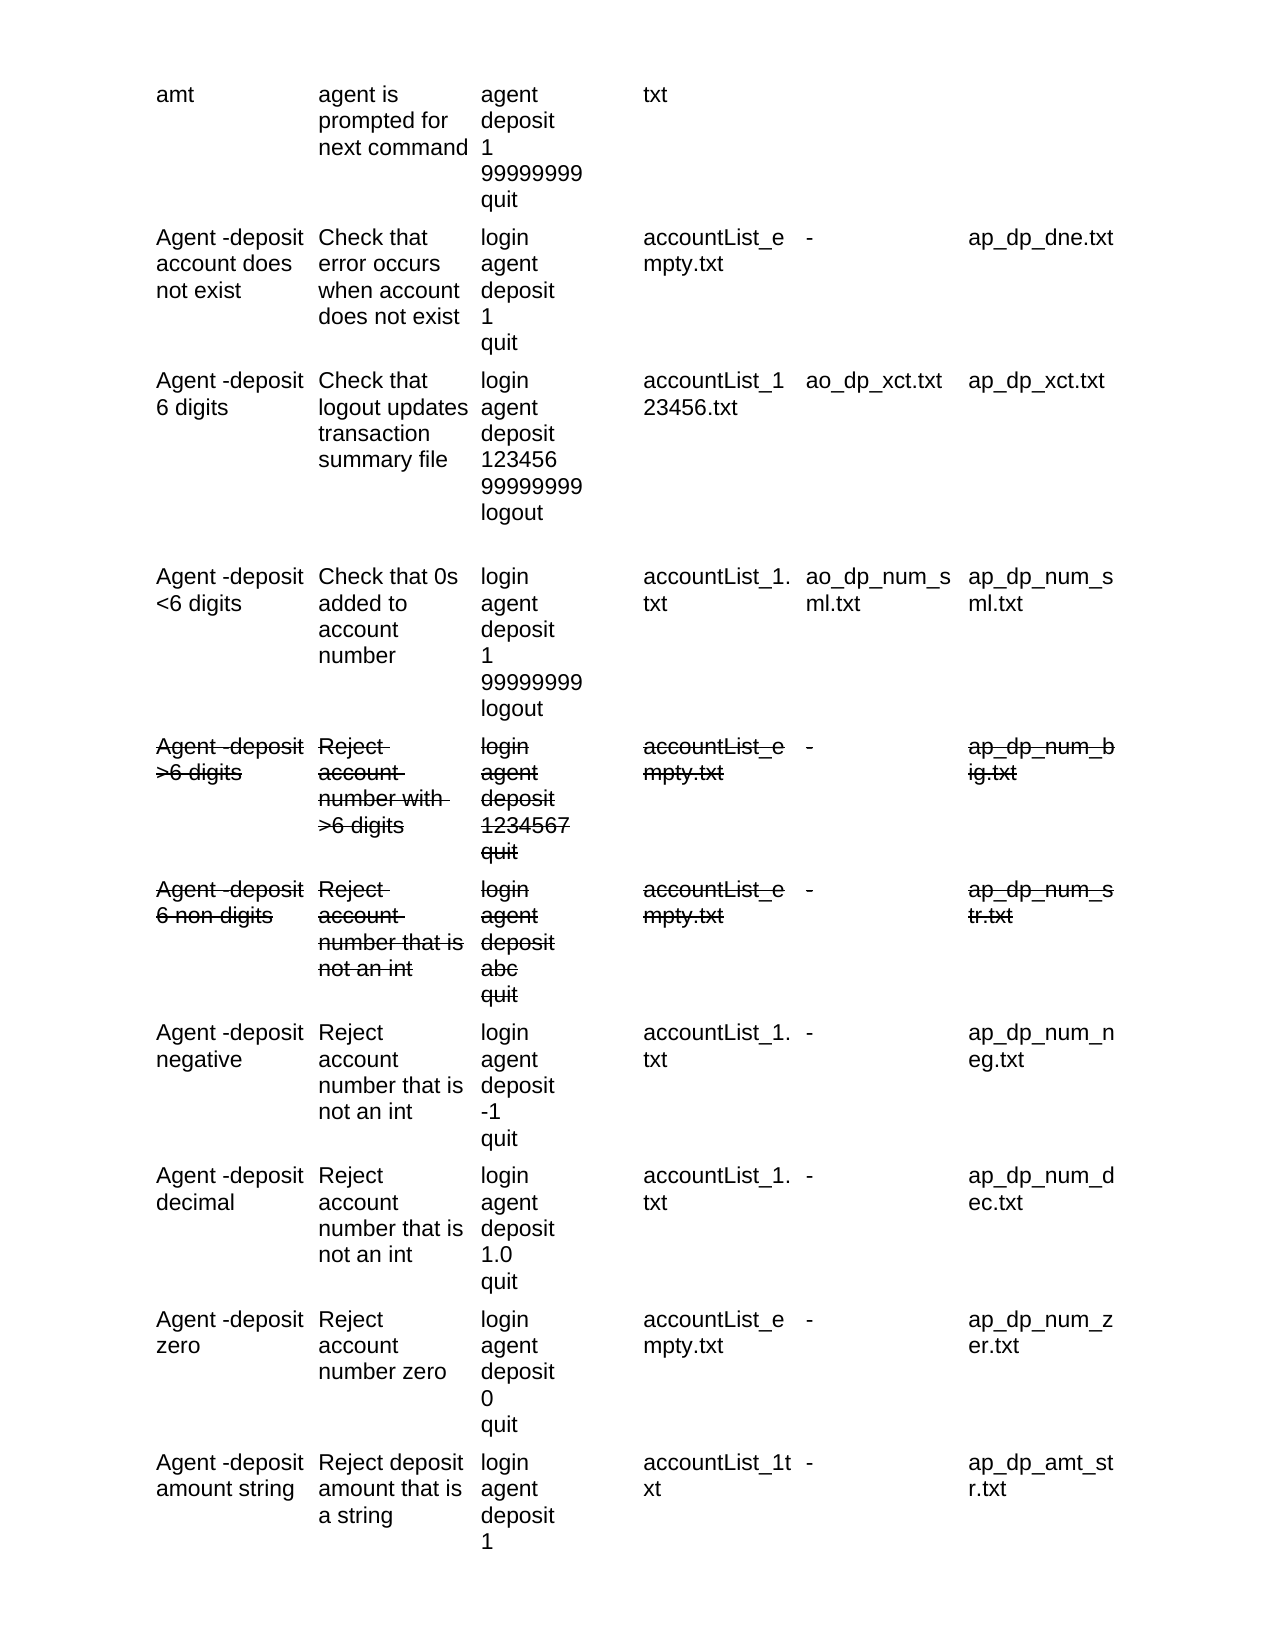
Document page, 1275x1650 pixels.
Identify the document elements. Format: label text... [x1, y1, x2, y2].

table_cell ap_dp_num_sml.txt [963, 558, 1125, 727]
table_cell Agent -deposit decimal [150, 1157, 312, 1300]
table_cell accountList_1txt [638, 1443, 800, 1560]
table_cell - [800, 870, 962, 1013]
table_cell Reject deposit amount that is a string [313, 1443, 475, 1560]
table_cell Check that 0s added to account number [313, 558, 475, 727]
table_cell login agent deposit 1 99999999 logout [475, 558, 637, 727]
table_cell ap_dp_amt_str.txt [963, 1443, 1125, 1560]
table_cell login agent deposit 1.0 quit [475, 1157, 637, 1300]
table_cell Reject account number zero [313, 1300, 475, 1443]
table_cell Agent -deposit negative [150, 1014, 312, 1157]
table_cell amt [150, 75, 312, 218]
table_cell txt [638, 75, 800, 218]
table_cell accountList_123456.txt [638, 361, 800, 557]
table_cell login agent deposit 123456 99999999 logout [475, 361, 637, 557]
table_cell ap_dp_num_big.txt [963, 727, 1125, 870]
table_cell Reject account number that is not an int [313, 870, 475, 1013]
table_cell Agent -deposit 6 digits [150, 361, 312, 557]
table_cell [963, 75, 1125, 218]
table_cell - [800, 218, 962, 361]
table_cell ap_dp_num_str.txt [963, 870, 1125, 1013]
table_cell ao_dp_num_sml.txt [800, 558, 962, 727]
table_cell login agent deposit -1 quit [475, 1014, 637, 1157]
table_cell ap_dp_num_zer.txt [963, 1300, 1125, 1443]
table_cell Agent -deposit 6 non digits [150, 870, 312, 1013]
table_cell Reject account number with >6 digits [313, 727, 475, 870]
table_cell - [800, 1014, 962, 1157]
table_cell - [800, 1157, 962, 1300]
table_cell Agent -deposit <6 digits [150, 558, 312, 727]
table_cell Agent -deposit amount string [150, 1443, 312, 1560]
table_cell login agent deposit 1 [475, 1443, 637, 1560]
table_cell ao_dp_xct.txt [800, 361, 962, 557]
table_cell Agent -deposit account does not exist [150, 218, 312, 361]
table_cell Agent -deposit >6 digits [150, 727, 312, 870]
table_cell Agent -deposit zero [150, 1300, 312, 1443]
table_cell ap_dp_xct.txt [963, 361, 1125, 557]
table_cell Reject account number that is not an int [313, 1014, 475, 1157]
table_cell accountList_1.txt [638, 1014, 800, 1157]
table_cell Check that error occurs when account does not exist [313, 218, 475, 361]
table_cell accountList_1.txt [638, 558, 800, 727]
table_cell ap_dp_num_dec.txt [963, 1157, 1125, 1300]
table_cell agent deposit 1 99999999 quit [475, 75, 637, 218]
table_cell - [800, 1443, 962, 1560]
table_cell - [800, 75, 962, 218]
table_cell Check that logout updates transaction summary file [313, 361, 475, 557]
table_cell Reject account number that is not an int [313, 1157, 475, 1300]
table_cell - [800, 1300, 962, 1443]
table_cell - [800, 727, 962, 870]
table_cell accountList_empty.txt [638, 870, 800, 1013]
table_cell ap_dp_dne.txt [963, 218, 1125, 361]
table_cell login agent deposit 0 quit [475, 1300, 637, 1443]
table_cell login agent deposit 1 quit [475, 218, 637, 361]
table_cell login agent deposit 1234567 quit [475, 727, 637, 870]
table_cell agent is prompted for next command [313, 75, 475, 218]
table_cell accountList_empty.txt [638, 218, 800, 361]
table_cell accountList_1.txt [638, 1157, 800, 1300]
table_cell ap_dp_num_neg.txt [963, 1014, 1125, 1157]
table_cell accountList_empty.txt [638, 727, 800, 870]
table_cell accountList_empty.txt [638, 1300, 800, 1443]
table_cell login agent deposit abc quit [475, 870, 637, 1013]
